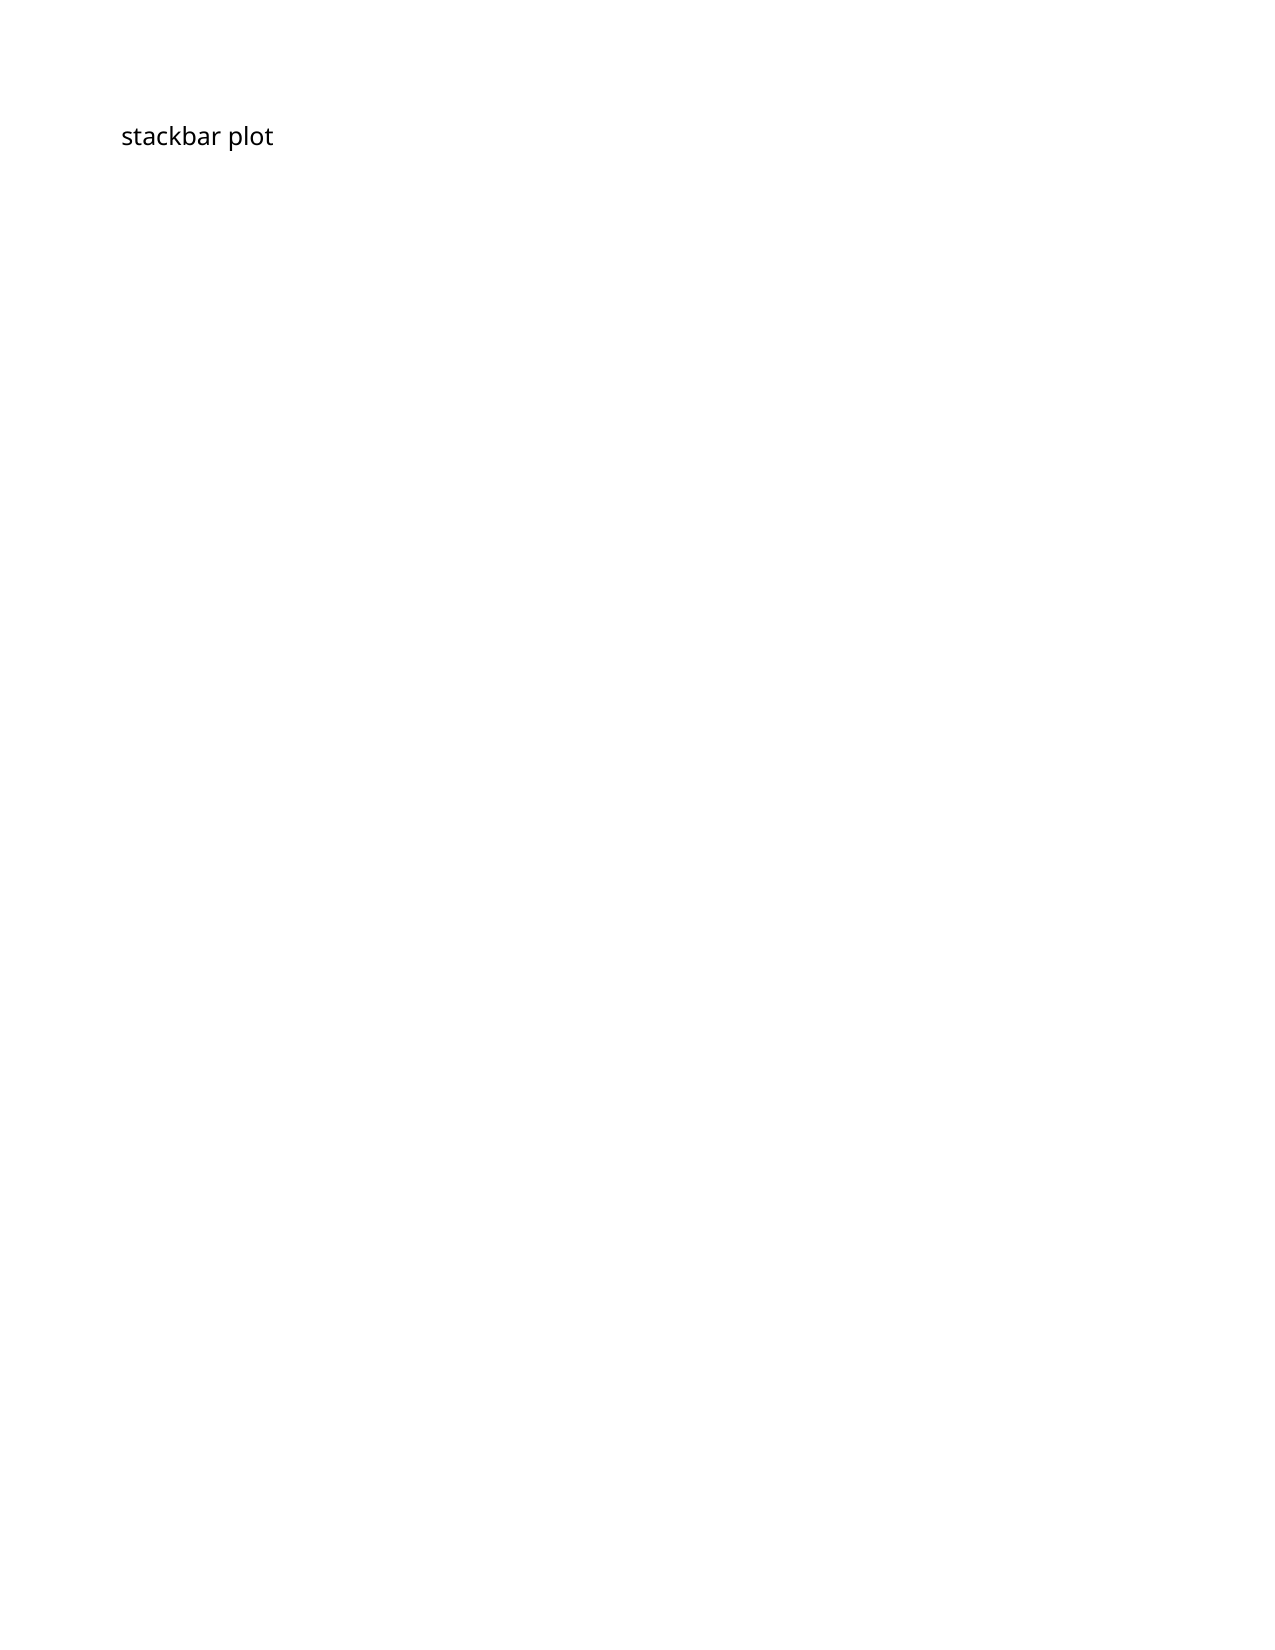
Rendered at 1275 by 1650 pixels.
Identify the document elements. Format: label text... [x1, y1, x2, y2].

text stackbar plot [121, 118, 1158, 152]
